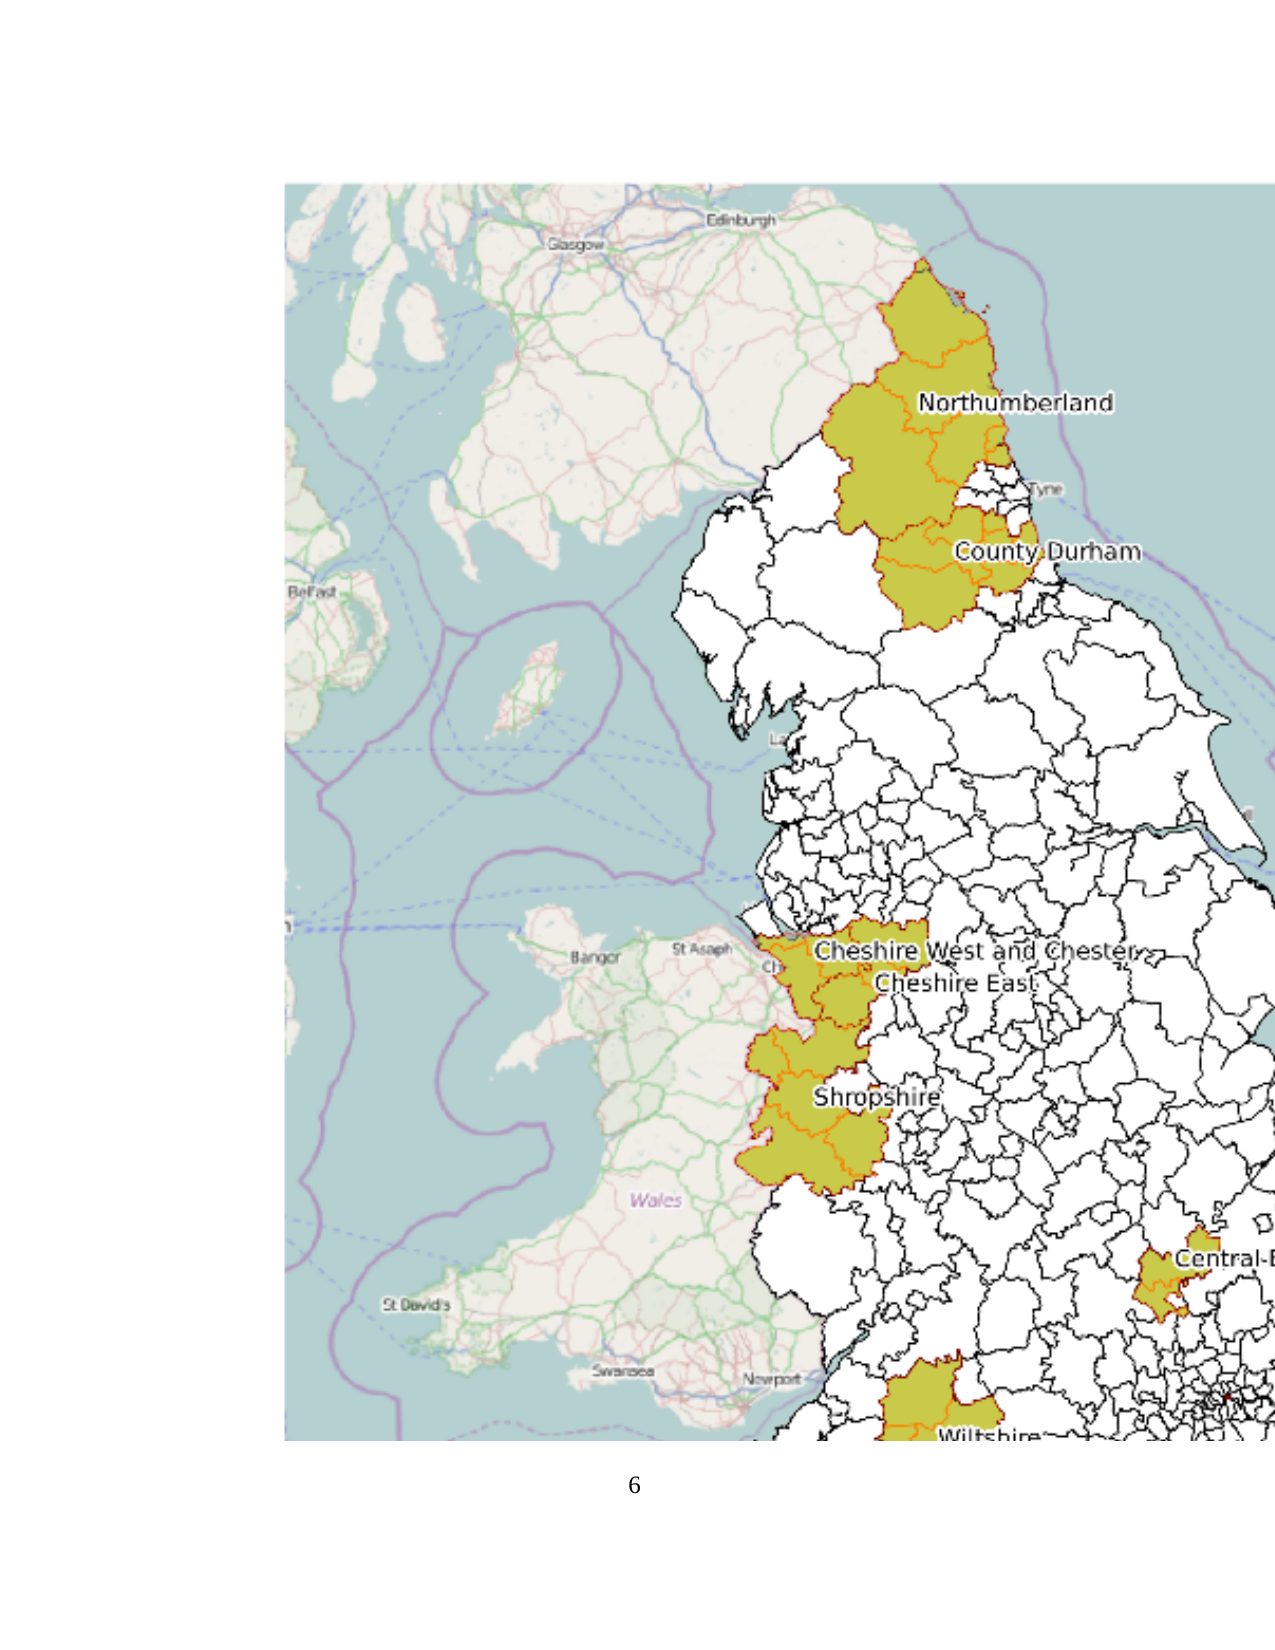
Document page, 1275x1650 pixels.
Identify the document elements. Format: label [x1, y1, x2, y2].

picture [150, 150, 1275, 1441]
